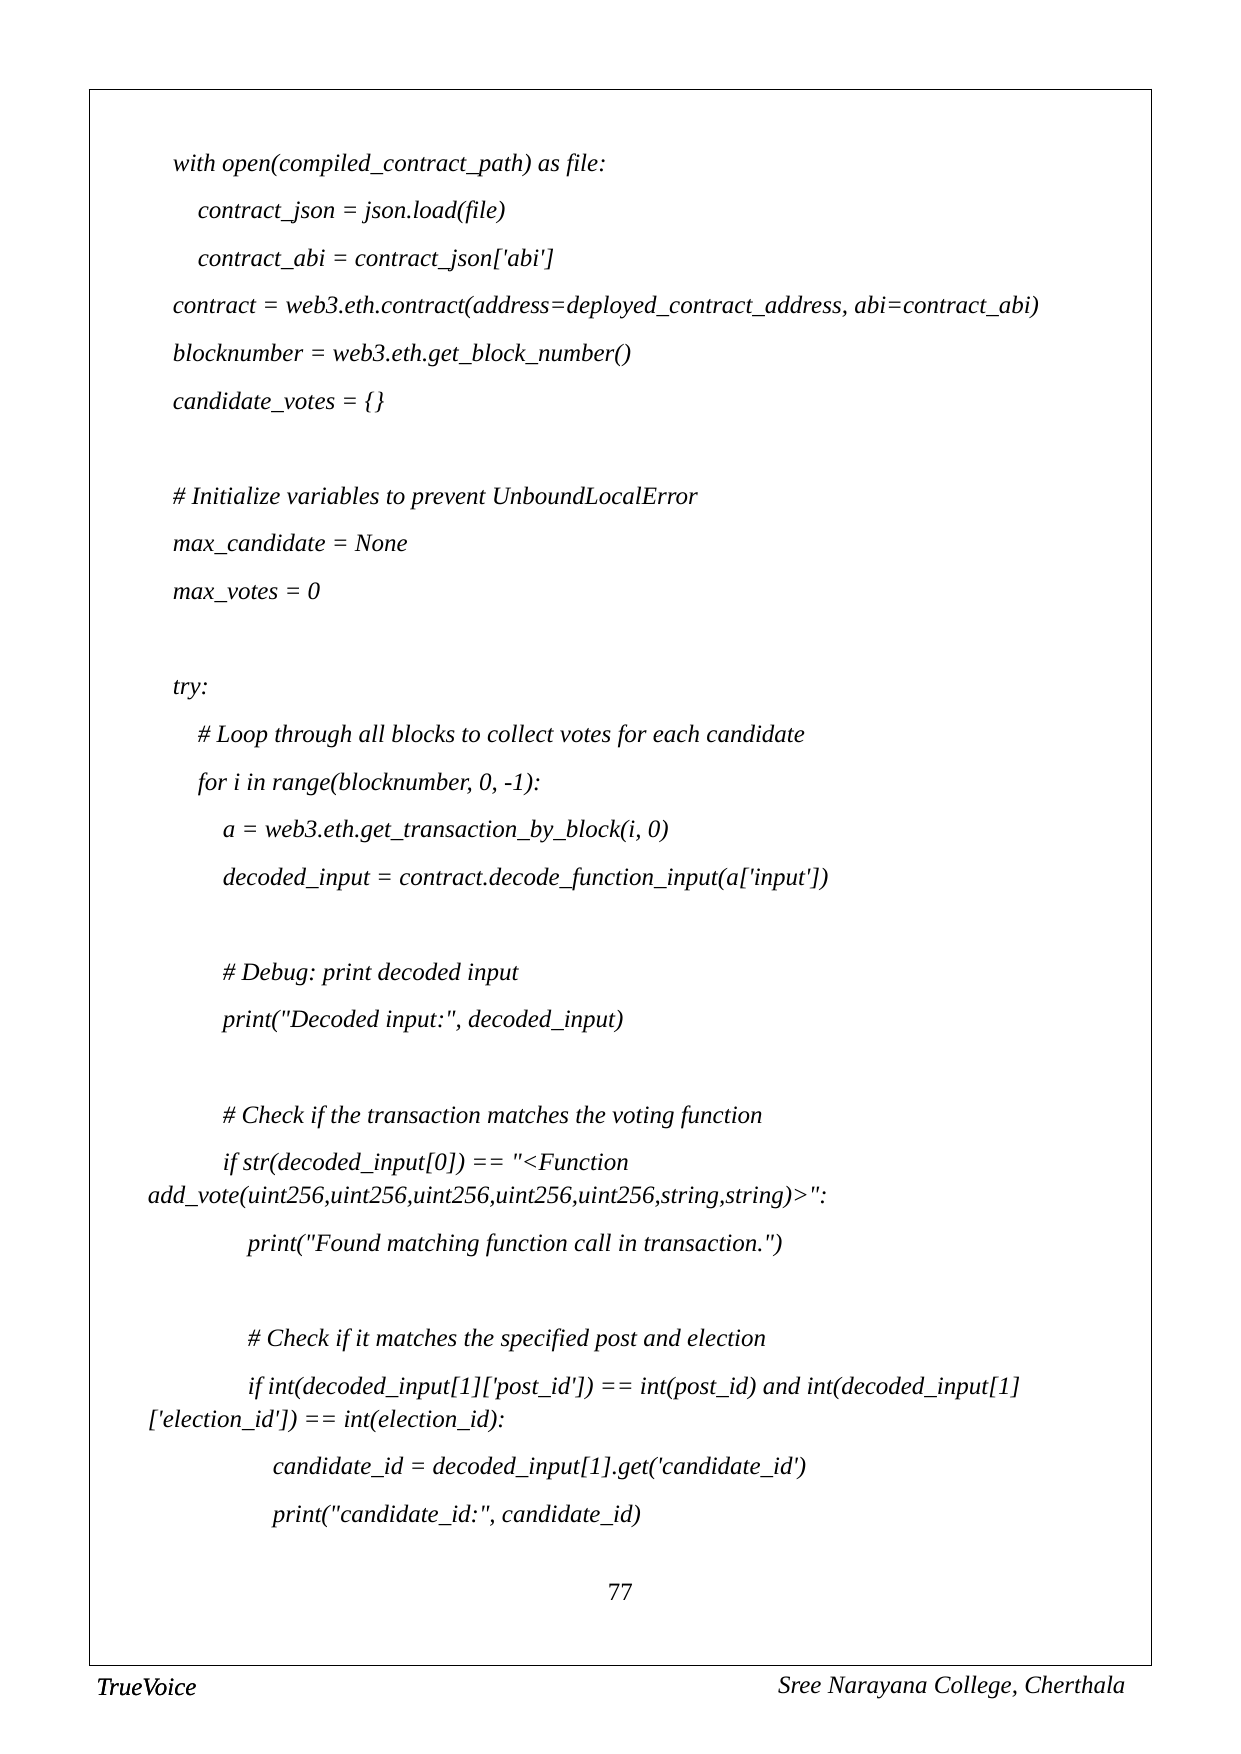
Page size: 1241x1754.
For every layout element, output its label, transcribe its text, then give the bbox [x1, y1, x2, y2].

text with open(compiled_contract_path) as file: [148, 148, 1092, 176]
text blocknumber = web3.eth.get_block_number() [148, 338, 1092, 367]
text if str(decoded_input[0]) == "<Function add_vote(uint256,uint256,uint256,uint256,uint256,string,string)>": [148, 1147, 1092, 1209]
text # Check if the transaction matches the voting function [148, 1100, 1092, 1128]
text candidate_id = decoded_input[1].get('candidate_id') [148, 1451, 1092, 1480]
text decoded_input = contract.decode_function_input(a['input']) [148, 862, 1092, 891]
text candidate_votes = {} [148, 386, 1092, 414]
text try: [148, 671, 1092, 700]
text # Debug: print decoded input [148, 957, 1092, 986]
text max_votes = 0 [148, 576, 1092, 605]
text contract_abi = contract_json['abi'] [148, 243, 1092, 272]
text # Check if it matches the specified post and election [148, 1323, 1092, 1352]
text # Loop through all blocks to collect votes for each candidate [148, 719, 1092, 748]
text if int(decoded_input[1]['post_id']) == int(post_id) and int(decoded_input[1]['election_id']) == int(election_id): [148, 1371, 1092, 1433]
text for i in range(blocknumber, 0, -1): [148, 767, 1092, 795]
text print("candidate_id:", candidate_id) [148, 1499, 1092, 1528]
text # Initialize variables to prevent UnboundLocalError [148, 481, 1092, 510]
text contract = web3.eth.contract(address=deployed_contract_address, abi=contract_abi) [148, 291, 1092, 319]
text contract_json = json.load(file) [148, 195, 1092, 224]
text print("Decoded input:", decoded_input) [148, 1004, 1092, 1033]
text print("Found matching function call in transaction.") [148, 1228, 1092, 1257]
text max_candidate = None [148, 528, 1092, 557]
text a = web3.eth.get_transaction_by_block(i, 0) [148, 814, 1092, 843]
